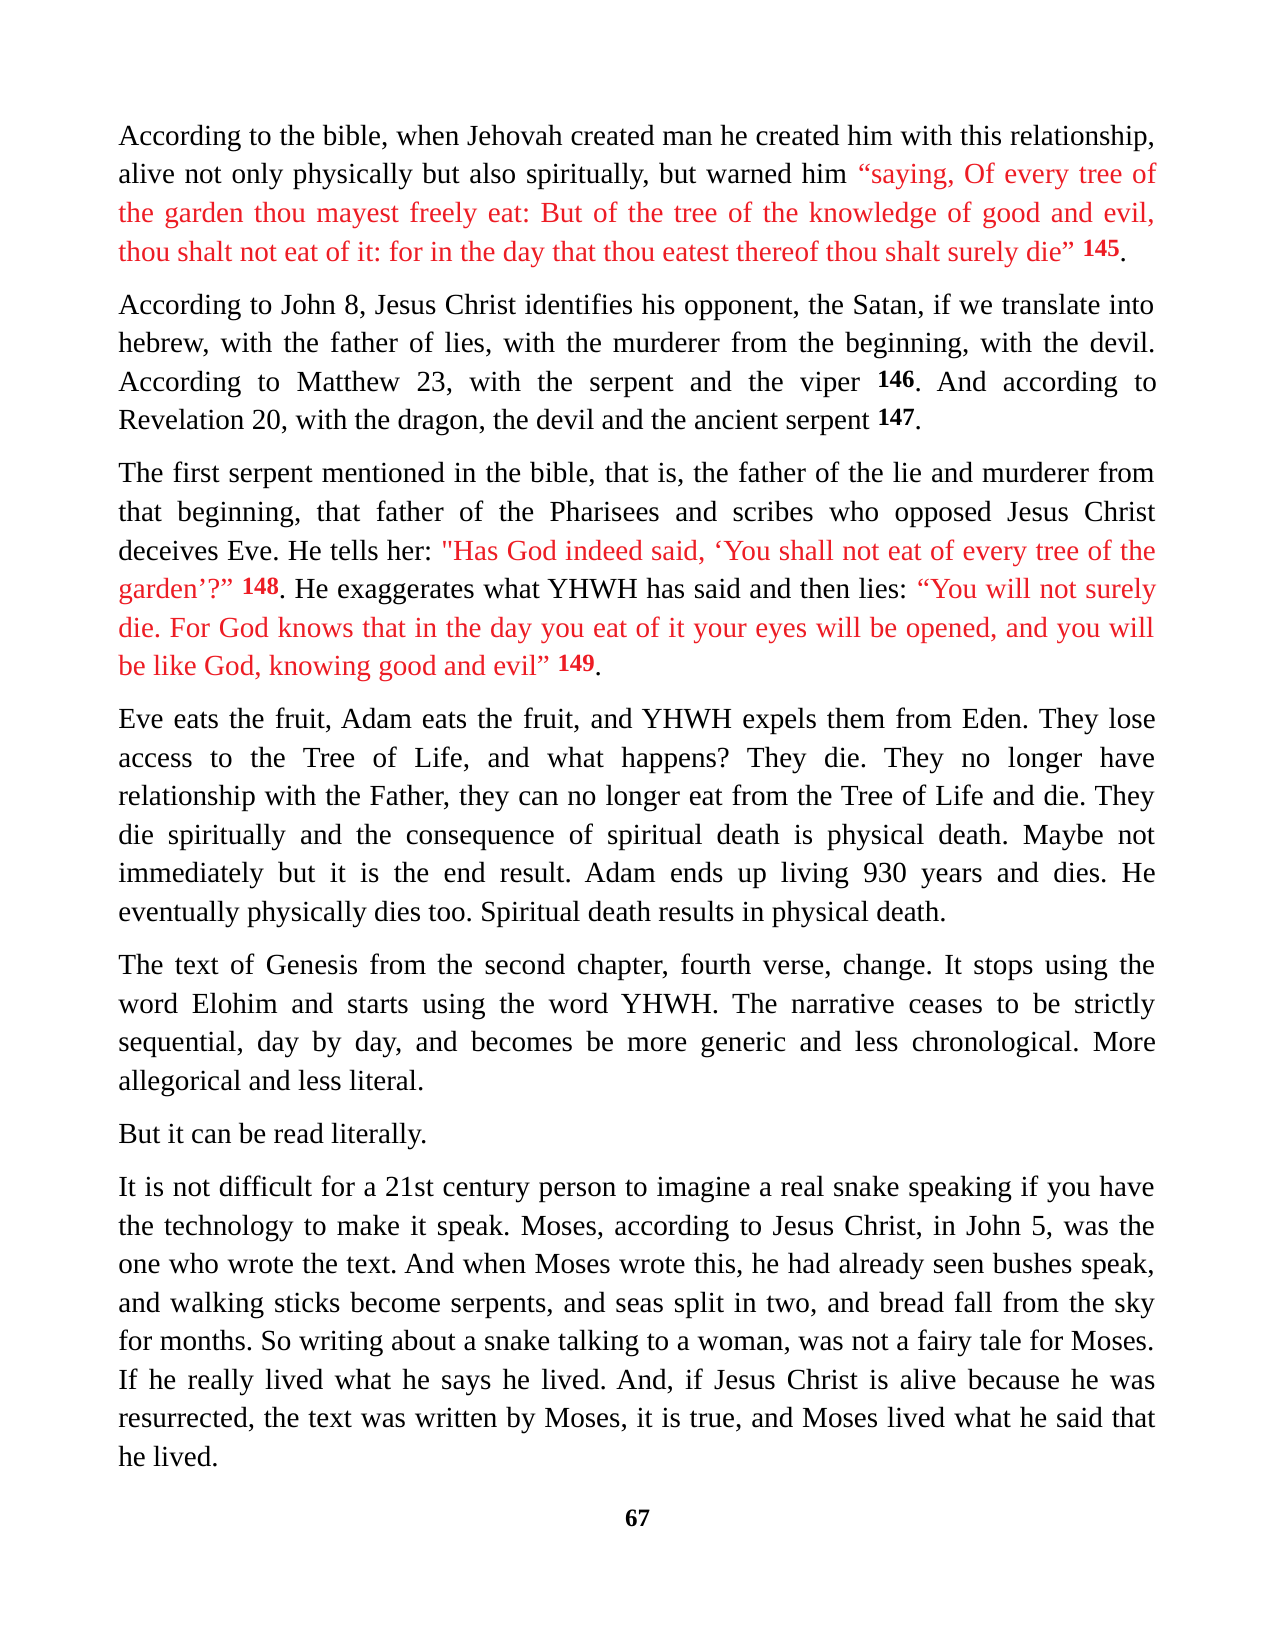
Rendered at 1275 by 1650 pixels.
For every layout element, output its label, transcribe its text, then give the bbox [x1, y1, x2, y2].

text But it can be read literally. [118, 1116, 1157, 1149]
text According to John 8, Jesus Christ identifies his opponent, the Satan, if we translate into hebrew, with the father of lies, with the murderer from the beginning, with the devil. According to Matthew 23, with the serpent and the viper . And according to Revelation 20, with the dragon, the devil and the ancient serpent . [118, 287, 1157, 436]
text The text of Genesis from the second chapter, fourth verse, change. It stops using the word Elohim and starts using the word YHWH. The narrative ceases to be strictly sequential, day by day, and becomes be more generic and less chronological. More allegorical and less literal. [118, 947, 1157, 1096]
text According to the bible, when Jehovah created man he created him with this relationship, alive not only physically but also spiritually, but warned him “saying, Of every tree of the garden thou mayest freely eat: But of the tree of the knowledge of good and evil, thou shalt not eat of it: for in the day that thou eatest thereof thou shalt surely die” . [118, 118, 1157, 267]
text Eve eats the fruit, Adam eats the fruit, and YHWH expels them from Eden. They lose access to the Tree of Life, and what happens? They die. They no longer have relationship with the Father, they can no longer eat from the Tree of Life and die. They die spiritually and the consequence of spiritual death is physical death. Maybe not immediately but it is the end result. Adam ends up living 930 years and dies. He eventually physically dies too. Spiritual death results in physical death. [118, 701, 1157, 928]
text The first serpent mentioned in the bible, that is, the father of the lie and murderer from that beginning, that father of the Pharisees and scribes who opposed Jesus Christ deceives Eve. He tells her: "Has God indeed said, ‘You shall not eat of every tree of the garden’?” . He exaggerates what YHWH has said and then lies: “You will not surely die. For God knows that in the day you eat of it your eyes will be opened, and you will be like God, knowing good and evil” . [118, 456, 1157, 682]
text It is not difficult for a 21st century person to imagine a real snake speaking if you have the technology to make it speak. Moses, according to Jesus Christ, in John 5, was the one who wrote the text. And when Moses wrote this, he had already seen bushes speak, and walking sticks become serpents, and seas split in two, and bread fall from the sky for months. So writing about a snake talking to a woman, was not a fairy tale for Moses. If he really lived what he says he lived. And, if Jesus Christ is alive because he was resurrected, the text was written by Moses, it is true, and Moses lived what he said that he lived. [118, 1169, 1157, 1472]
